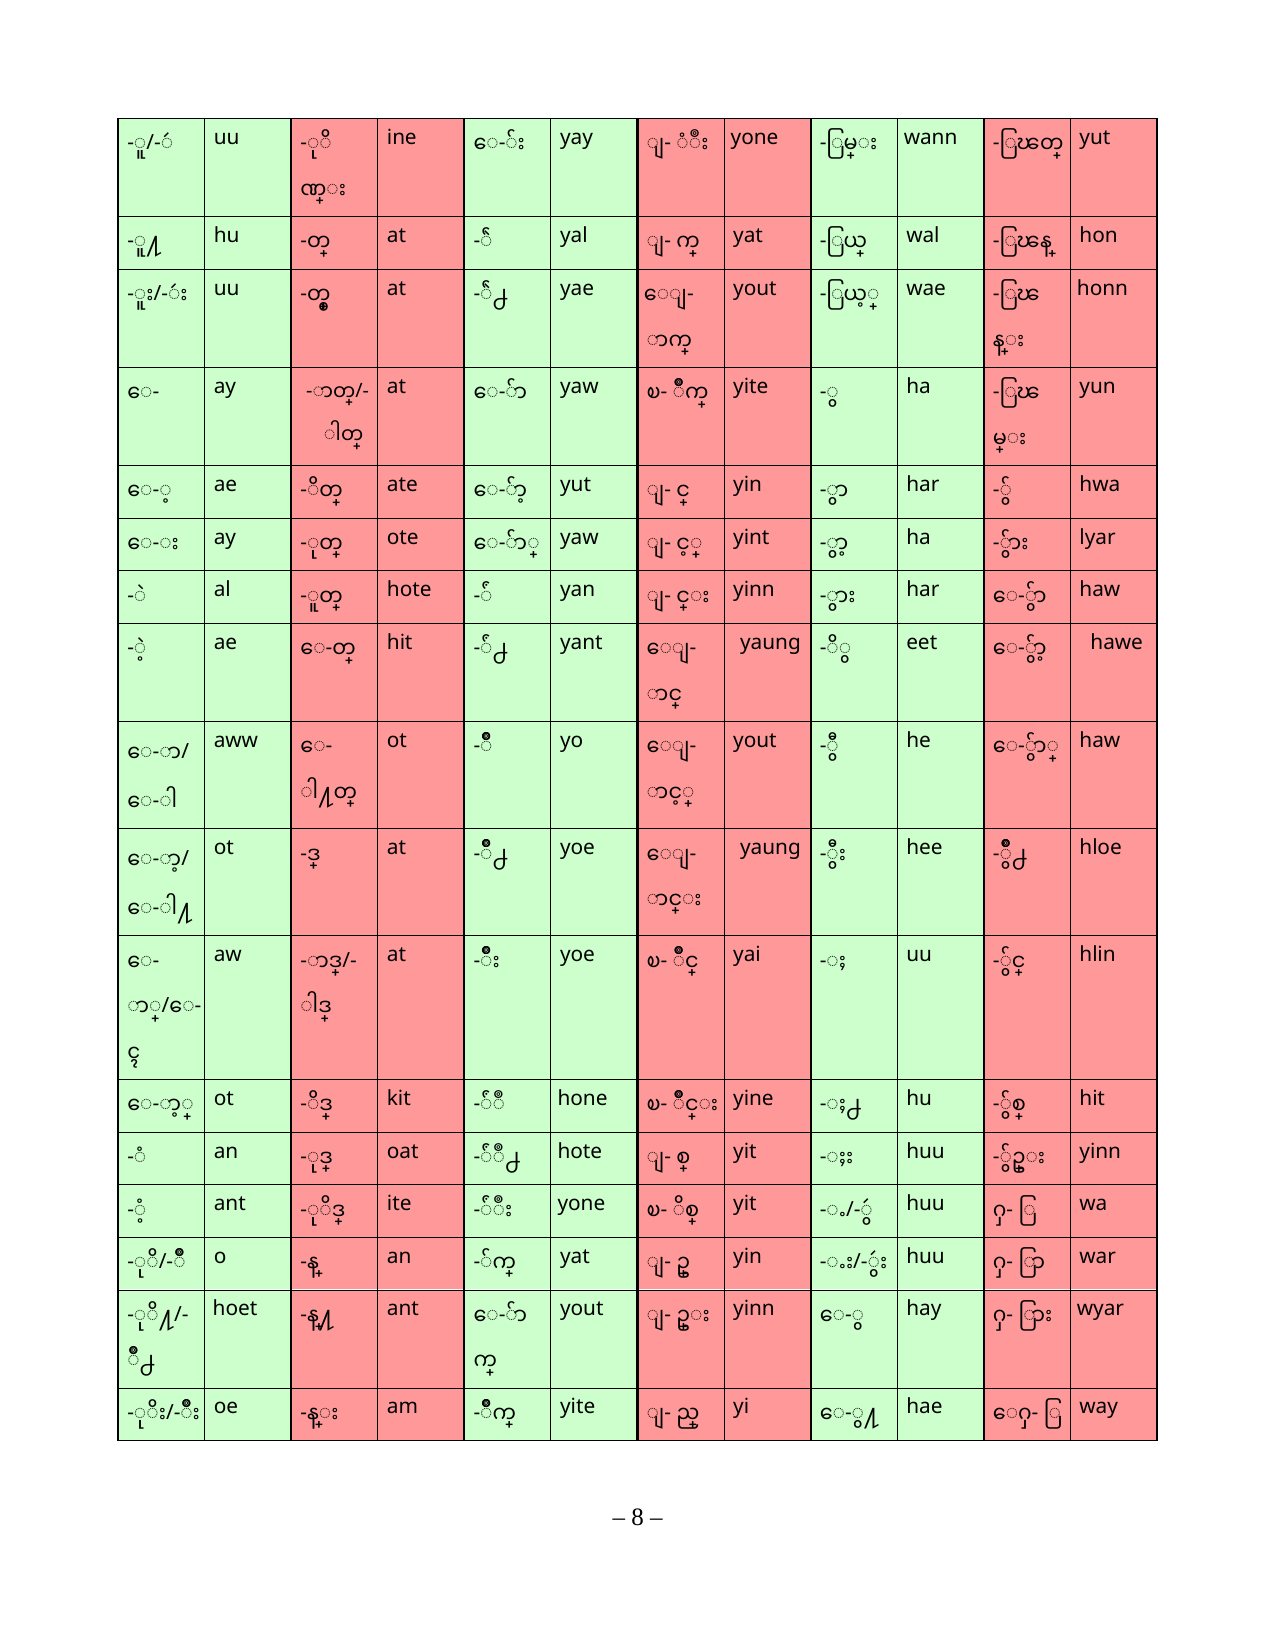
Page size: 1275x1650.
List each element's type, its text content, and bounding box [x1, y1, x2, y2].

table_cell yant [551, 624, 636, 721]
table_cell ျ- ည္ [639, 1389, 724, 1440]
table_cell har [898, 571, 983, 623]
table_cell yite [551, 1389, 636, 1440]
table_cell -ူ႔ [119, 217, 204, 269]
table_cell yaw [551, 368, 636, 465]
table_cell ႁ- ြာ [985, 1238, 1070, 1289]
table_cell ေ-ွ်ာ [985, 571, 1070, 623]
table_cell ေ-ါ႔တ္ [292, 722, 377, 828]
table_cell -န္း [292, 1389, 377, 1440]
table_cell -်ဳိး [465, 936, 550, 1079]
table_cell yone [551, 1185, 636, 1237]
table_cell -တ္ [292, 217, 377, 269]
table_cell yat [725, 217, 810, 269]
table_cell ေ-ာ့/ ေ-ါ႔ [119, 829, 204, 935]
table_cell ေ- [119, 368, 204, 465]
table_cell yin [725, 466, 810, 518]
table_cell honn [1071, 270, 1156, 367]
table_cell -်ံ [465, 571, 550, 623]
table_cell ႁ- ြ [985, 1185, 1070, 1237]
table_cell eet [898, 624, 983, 721]
table_cell yae [551, 270, 636, 367]
table_cell yinn [1071, 1133, 1156, 1184]
table_cell ေ-တ္ [292, 624, 377, 721]
table_cell -ုတ္ [292, 519, 377, 570]
table_cell -ွ်င္ [985, 936, 1070, 1079]
table_cell ant [378, 1291, 463, 1388]
table_cell huu [898, 1185, 983, 1237]
table_cell yoe [551, 936, 636, 1079]
table_cell ျ- ဥ္း [639, 1291, 724, 1388]
table_cell hote [551, 1133, 636, 1184]
table_cell -်ံဳ [465, 1080, 550, 1132]
table_cell aw [205, 936, 290, 1079]
table_cell ေျ- ာင္ [639, 624, 724, 721]
table_cell yal [551, 217, 636, 269]
table_cell -ြၽန္း [985, 270, 1070, 367]
table_cell yun [1071, 368, 1156, 465]
table_cell ျ- က္ [639, 217, 724, 269]
table_cell -ြယ့္ [812, 270, 897, 367]
table_cell -ိတ္ [292, 466, 377, 518]
table_cell wyar [1071, 1291, 1156, 1388]
table_cell -ူတ္ [292, 571, 377, 623]
table_cell -်က္ [465, 1238, 550, 1289]
table_cell ေျ- ာက္ [639, 270, 724, 367]
table_cell ေ-်ာ့ [465, 466, 550, 518]
table_cell -ဲ [119, 571, 204, 623]
table_cell ate [378, 466, 463, 518]
table_cell hit [378, 624, 463, 721]
table_cell -ႉ/-ွဴ [812, 1185, 897, 1237]
table_cell -ူ/-ဴ [119, 119, 204, 216]
table_cell ေ-ွ်ာ္ [985, 722, 1070, 828]
table_cell yat [551, 1238, 636, 1289]
table_cell at [378, 368, 463, 465]
table_cell -ြယ္ [812, 217, 897, 269]
table_cell -ိွ [812, 624, 897, 721]
table_cell -ဲ့ [119, 624, 204, 721]
table_cell ၿ- ိဳင္ [639, 936, 724, 1079]
table_cell -ွီ [812, 722, 897, 828]
table_cell yoe [551, 829, 636, 935]
table_cell yone [725, 119, 810, 216]
table_cell -ွ [812, 368, 897, 465]
table_cell an [205, 1133, 290, 1184]
table_cell yai [725, 936, 810, 1079]
table_cell hay [898, 1291, 983, 1388]
table_cell hit [1071, 1080, 1156, 1132]
table_cell -်ဲ [465, 217, 550, 269]
table_cell ေျ- ာင္း [639, 829, 724, 935]
table_cell am [378, 1389, 463, 1440]
table_cell -တ္စ္ [292, 270, 377, 367]
table_cell yinn [725, 1291, 810, 1388]
table_cell hon [1071, 217, 1156, 269]
table_cell haw [1071, 571, 1156, 623]
table_cell hoet [205, 1291, 290, 1388]
table_cell ျ- င္း [639, 571, 724, 623]
table_cell hwa [1071, 466, 1156, 518]
table_cell yaung [725, 829, 810, 935]
table_cell yint [725, 519, 810, 570]
table_cell yout [725, 722, 810, 828]
table_cell lyar [1071, 519, 1156, 570]
table_cell ေ-ွ [812, 1291, 897, 1388]
table_cell ေ-ွ႔ [812, 1389, 897, 1440]
table_cell al [205, 571, 290, 623]
table_cell -ံ [119, 1133, 204, 1184]
table_cell yut [1071, 119, 1156, 216]
table_cell wal [898, 217, 983, 269]
table_cell yout [551, 1291, 636, 1388]
table_cell wae [898, 270, 983, 367]
table_cell -ိဒ္ [292, 1080, 377, 1132]
table_cell aww [205, 722, 290, 828]
table_cell -ာဒ္/-ါဒ္ [292, 936, 377, 1079]
table_cell ျ- င္ [639, 466, 724, 518]
table_cell ant [205, 1185, 290, 1237]
table_cell -ူး/-ဴး [119, 270, 204, 367]
table_cell uu [205, 270, 290, 367]
table_cell yaw [551, 519, 636, 570]
table_cell ေ-်ာ္ [465, 519, 550, 570]
table_cell -်ဳိက္ [465, 1389, 550, 1440]
table_cell way [1071, 1389, 1156, 1440]
table_cell -ွ်ဳိ႕ [985, 829, 1070, 935]
table_cell an [378, 1238, 463, 1289]
table_cell ေ-ာ္/ေ-ၚ [119, 936, 204, 1079]
table_cell -ွား [812, 571, 897, 623]
table_cell -်ံဳး [465, 1185, 550, 1237]
table_cell ေ-်ာက္ [465, 1291, 550, 1388]
table_cell -်ဲ႕ [465, 270, 550, 367]
table_cell wann [898, 119, 983, 216]
table_cell ၿ- ိစ္ [639, 1185, 724, 1237]
table_cell ျ- စ္ [639, 1133, 724, 1184]
table_cell uu [898, 936, 983, 1079]
table_cell ေျ- ာင့္ [639, 722, 724, 828]
table_cell -ြၽမ္း [985, 368, 1070, 465]
table_cell hlin [1071, 936, 1156, 1079]
table_cell -ြၽတ္ [985, 119, 1070, 216]
table_cell hae [898, 1389, 983, 1440]
table_cell yi [725, 1389, 810, 1440]
table_cell -ွ်ား [985, 519, 1070, 570]
table_cell -ုိ/-ိဳ [119, 1238, 204, 1289]
table_cell ေ-ာ့္ [119, 1080, 204, 1132]
table_cell ေ-်း [465, 119, 550, 216]
table_cell -ႈ႕ [812, 1080, 897, 1132]
table_cell yit [725, 1185, 810, 1237]
table_cell ေ-့ [119, 466, 204, 518]
table_cell yaung [725, 624, 810, 721]
table_cell yo [551, 722, 636, 828]
table_cell yan [551, 571, 636, 623]
table_cell ae [205, 624, 290, 721]
table_cell -်ဳိ႕ [465, 829, 550, 935]
table_cell hloe [1071, 829, 1156, 935]
table_cell -ဒ္ [292, 829, 377, 935]
table_cell hone [551, 1080, 636, 1132]
table_cell -ွ်စ္ [985, 1080, 1070, 1132]
table_cell yin [725, 1238, 810, 1289]
table_cell huu [898, 1238, 983, 1289]
table_cell hee [898, 829, 983, 935]
table_cell oe [205, 1389, 290, 1440]
table_cell haw [1071, 722, 1156, 828]
table_cell ot [378, 722, 463, 828]
table_cell hu [898, 1080, 983, 1132]
table_cell hote [378, 571, 463, 623]
table_cell ite [378, 1185, 463, 1237]
table_cell -ႉး/-ွဴး [812, 1238, 897, 1289]
table_cell -ြမ္း [812, 119, 897, 216]
table_cell yut [551, 466, 636, 518]
table_cell oat [378, 1133, 463, 1184]
table_cell ot [205, 829, 290, 935]
table_cell -ႈး [812, 1133, 897, 1184]
table_cell -ုိဏ္း [292, 119, 377, 216]
table_cell -ွ် [985, 466, 1070, 518]
table_cell ha [898, 368, 983, 465]
table_cell -ုဒ္ [292, 1133, 377, 1184]
table_cell at [378, 936, 463, 1079]
table_cell ine [378, 119, 463, 216]
table_cell ae [205, 466, 290, 518]
table_cell -န္ [292, 1238, 377, 1289]
table_cell -ံ့ [119, 1185, 204, 1237]
table_cell ႁ- ြား [985, 1291, 1070, 1388]
table_cell huu [898, 1133, 983, 1184]
table_cell ျ- ဥ္ [639, 1238, 724, 1289]
table_cell ျ- ံဳး [639, 119, 724, 216]
table_cell har [898, 466, 983, 518]
table_cell ေ-း [119, 519, 204, 570]
table_cell ay [205, 519, 290, 570]
table_cell -ႈ [812, 936, 897, 1079]
table_cell wa [1071, 1185, 1156, 1237]
table_cell yout [725, 270, 810, 367]
table_cell ote [378, 519, 463, 570]
table_cell -န္႔ [292, 1291, 377, 1388]
table_cell ha [898, 519, 983, 570]
table_cell ၿ- ိဳင္း [639, 1080, 724, 1132]
table_cell ေ-ာ/ ေ-ါ [119, 722, 204, 828]
table_cell at [378, 270, 463, 367]
table_cell kit [378, 1080, 463, 1132]
table_cell -ွာ [812, 466, 897, 518]
table_cell -်ံဳ႕ [465, 1133, 550, 1184]
table_cell ၿ- ိဳက္ [639, 368, 724, 465]
table_cell yinn [725, 571, 810, 623]
table_cell ot [205, 1080, 290, 1132]
table_cell ျ- င့္ [639, 519, 724, 570]
table_cell uu [205, 119, 290, 216]
table_cell at [378, 217, 463, 269]
table_cell -ြၽန္ [985, 217, 1070, 269]
table_cell hawe [1071, 624, 1156, 721]
table_cell yit [725, 1133, 810, 1184]
table_cell war [1071, 1238, 1156, 1289]
table_cell he [898, 722, 983, 828]
table_cell hu [205, 217, 290, 269]
table_cell -ွာ့ [812, 519, 897, 570]
table_cell o [205, 1238, 290, 1289]
table_cell ေ-ွ်ာ့ [985, 624, 1070, 721]
table_cell -ွီး [812, 829, 897, 935]
table_cell -ုိဒ္ [292, 1185, 377, 1237]
table_cell at [378, 829, 463, 935]
table_cell -ာတ္/-ါတ္ [292, 368, 377, 465]
table_cell ေႁ- ြ [985, 1389, 1070, 1440]
table_cell ay [205, 368, 290, 465]
table_cell -ွ်ဥ္း [985, 1133, 1070, 1184]
table_cell ေ-်ာ [465, 368, 550, 465]
table_cell -်ံ႕ [465, 624, 550, 721]
table_cell yite [725, 368, 810, 465]
table_cell -ုိး/-ိဳး [119, 1389, 204, 1440]
table_cell yay [551, 119, 636, 216]
table_cell -ုိ႔/-ိဳ႕ [119, 1291, 204, 1388]
table_cell yine [725, 1080, 810, 1132]
table_cell -်ဳိ [465, 722, 550, 828]
